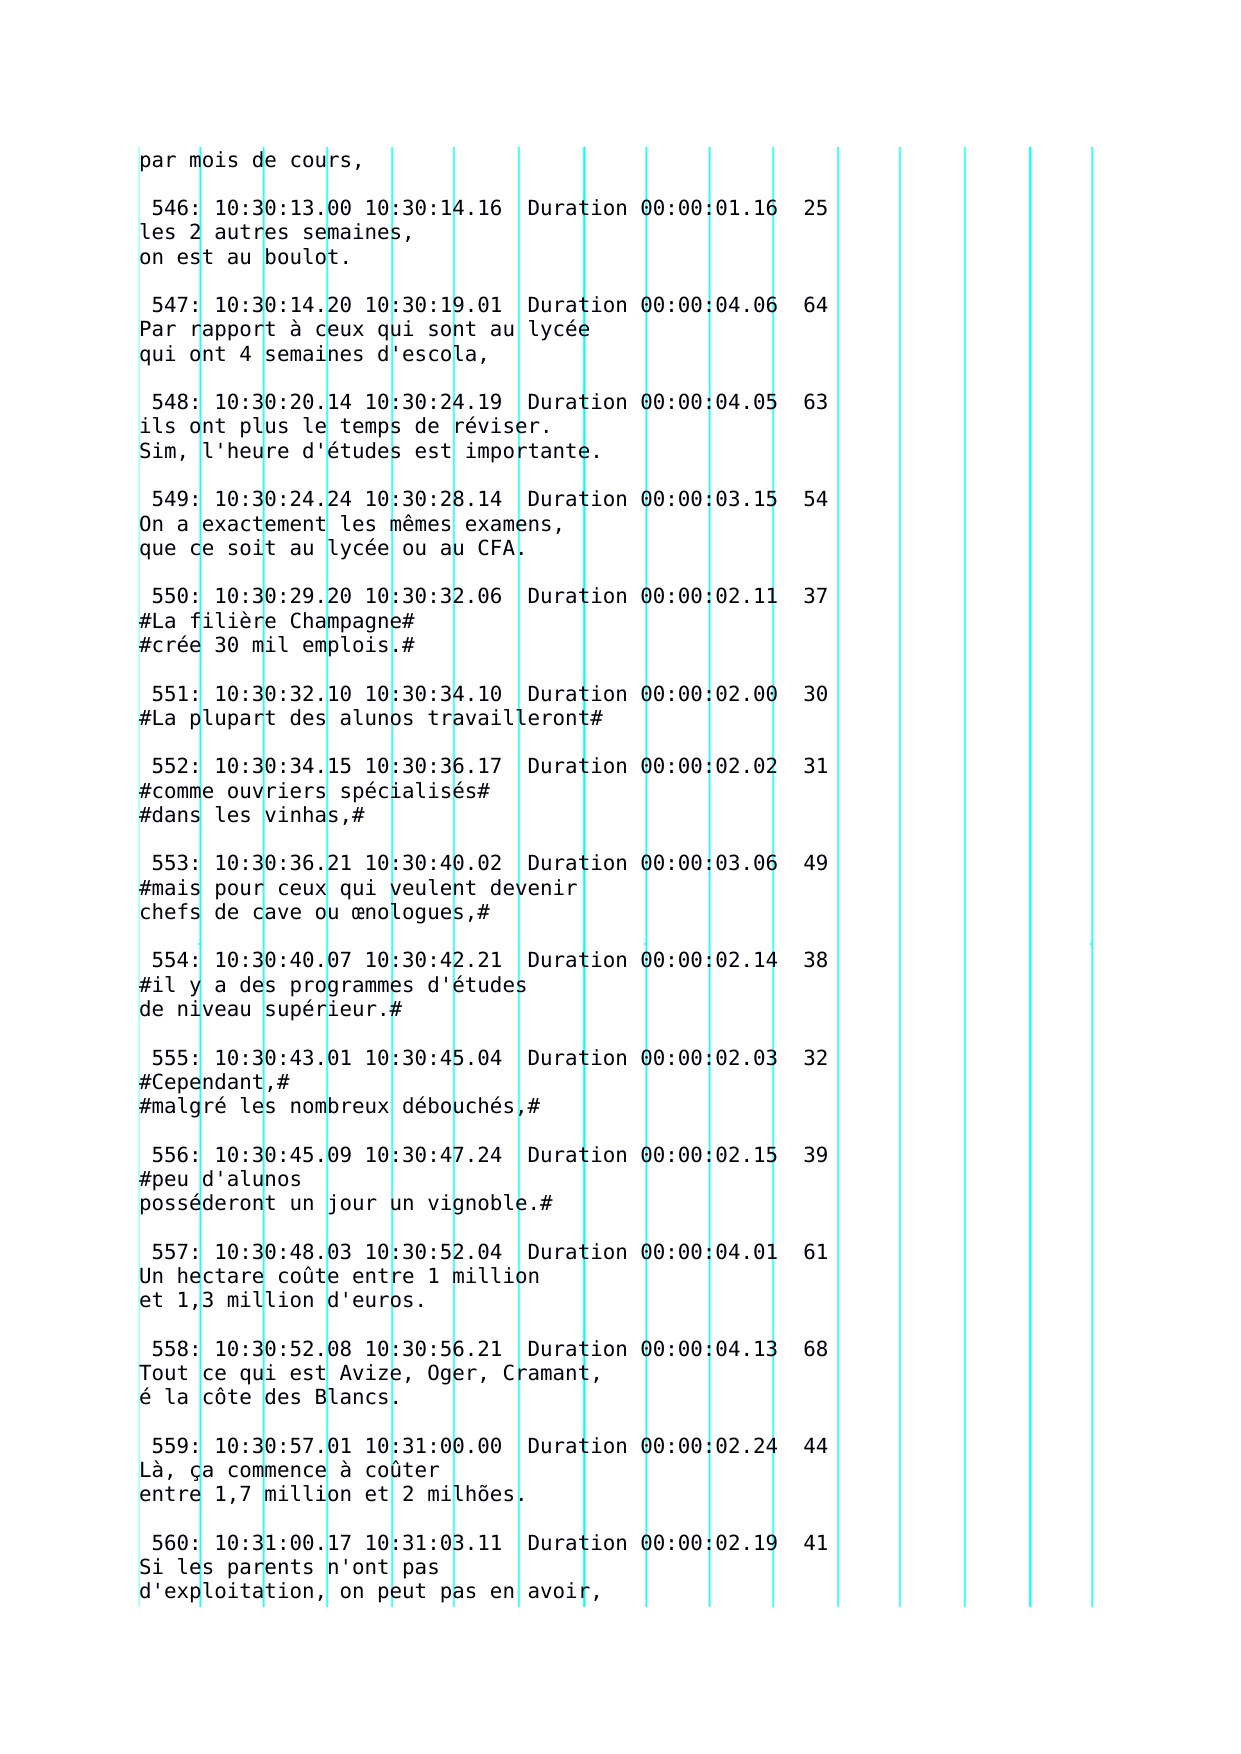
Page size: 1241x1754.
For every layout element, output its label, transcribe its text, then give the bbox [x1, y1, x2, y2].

text Sim, l'heure d'études est importante. [139, 439, 1101, 463]
text #Cependant,# [139, 1070, 1101, 1094]
text par mois de cours, [139, 148, 1101, 172]
text 554: 10:30:40.07 10:30:42.21 Duration 00:00:02.14 38 [139, 948, 1101, 973]
text #La plupart des alunos travailleront# [139, 706, 1101, 730]
text #comme ouvriers spécialisés# [139, 779, 1101, 803]
text Si les parents n'ont pas [139, 1555, 1101, 1579]
text 555: 10:30:43.01 10:30:45.04 Duration 00:00:02.03 32 [139, 1046, 1101, 1070]
text que ce soit au lycée ou au CFA. [139, 536, 1101, 560]
text 558: 10:30:52.08 10:30:56.21 Duration 00:00:04.13 68 [139, 1337, 1101, 1361]
text 549: 10:30:24.24 10:30:28.14 Duration 00:00:03.15 54 [139, 487, 1101, 512]
text 559: 10:30:57.01 10:31:00.00 Duration 00:00:02.24 44 [139, 1434, 1101, 1458]
text et 1,3 million d'euros. [139, 1288, 1101, 1313]
text ils ont plus le temps de réviser. [139, 414, 1101, 439]
text #dans les vinhas,# [139, 803, 1101, 827]
text les 2 autres semaines, [139, 220, 1101, 245]
text #La filière Champagne# [139, 609, 1101, 633]
text chefs de cave ou œnologues,# [139, 900, 1101, 924]
text é la côte des Blancs. [139, 1385, 1101, 1410]
text Par rapport à ceux qui sont au lycée [139, 317, 1101, 342]
picture [138, 147, 1102, 1607]
text entre 1,7 million et 2 milhões. [139, 1482, 1101, 1507]
text #mais pour ceux qui veulent devenir [139, 876, 1101, 900]
text #malgré les nombreux débouchés,# [139, 1094, 1101, 1118]
text posséderont un jour un vignoble.# [139, 1191, 1101, 1216]
text 551: 10:30:32.10 10:30:34.10 Duration 00:00:02.00 30 [139, 682, 1101, 706]
text On a exactement les mêmes examens, [139, 512, 1101, 536]
text 556: 10:30:45.09 10:30:47.24 Duration 00:00:02.15 39 [139, 1143, 1101, 1167]
text 553: 10:30:36.21 10:30:40.02 Duration 00:00:03.06 49 [139, 851, 1101, 876]
text on est au boulot. [139, 245, 1101, 269]
text 550: 10:30:29.20 10:30:32.06 Duration 00:00:02.11 37 [139, 584, 1101, 609]
text 547: 10:30:14.20 10:30:19.01 Duration 00:00:04.06 64 [139, 293, 1101, 317]
text 557: 10:30:48.03 10:30:52.04 Duration 00:00:04.01 61 [139, 1240, 1101, 1264]
text qui ont 4 semaines d'escola, [139, 342, 1101, 366]
text 560: 10:31:00.17 10:31:03.11 Duration 00:00:02.19 41 [139, 1531, 1101, 1555]
text 546: 10:30:13.00 10:30:14.16 Duration 00:00:01.16 25 [139, 196, 1101, 220]
text 552: 10:30:34.15 10:30:36.17 Duration 00:00:02.02 31 [139, 754, 1101, 779]
text de niveau supérieur.# [139, 997, 1101, 1021]
text #peu d'alunos [139, 1167, 1101, 1191]
text #il y a des programmes d'études [139, 973, 1101, 997]
text Tout ce qui est Avize, Oger, Cramant, [139, 1361, 1101, 1385]
text d'exploitation, on peut pas en avoir, [139, 1579, 1101, 1604]
text Là, ça commence à coûter [139, 1458, 1101, 1482]
text 548: 10:30:20.14 10:30:24.19 Duration 00:00:04.05 63 [139, 390, 1101, 414]
text #crée 30 mil emplois.# [139, 633, 1101, 657]
text Un hectare coûte entre 1 million [139, 1264, 1101, 1288]
